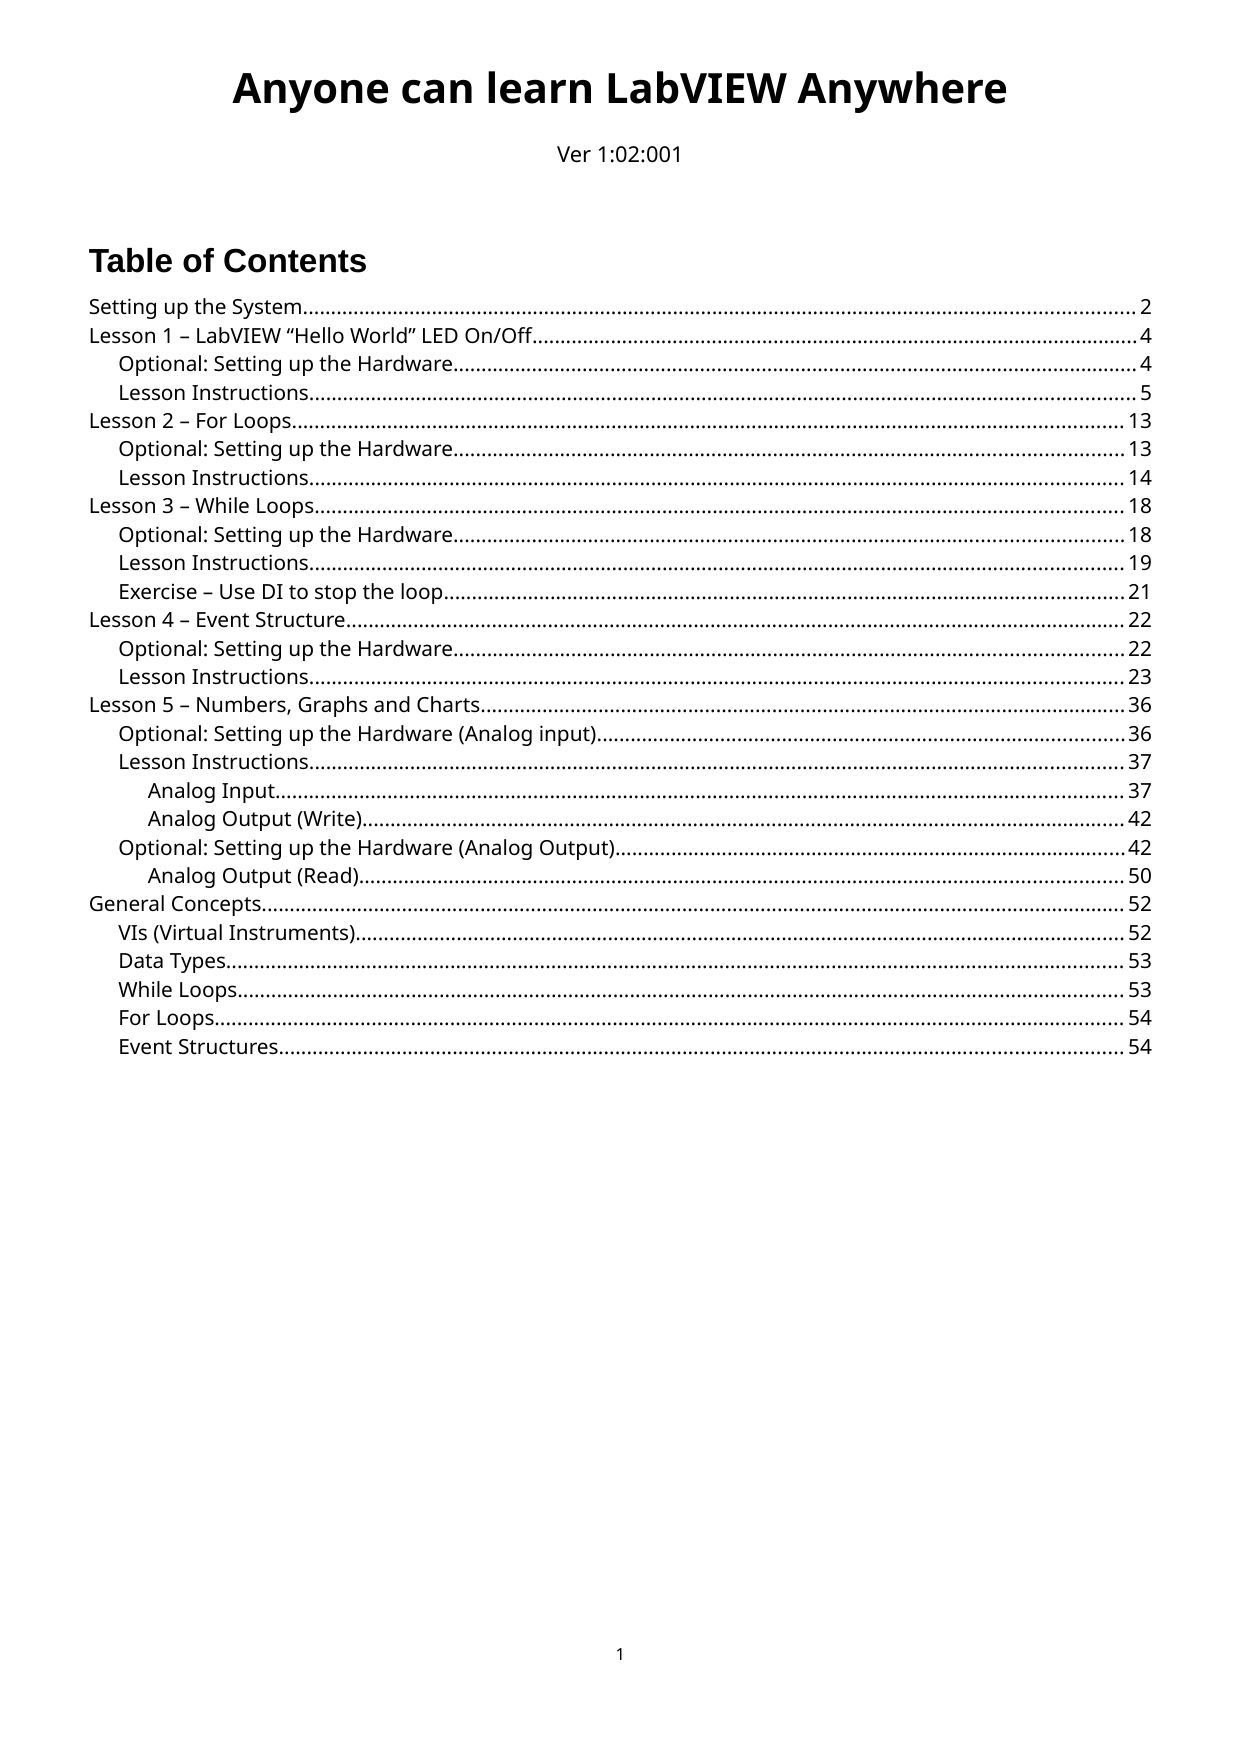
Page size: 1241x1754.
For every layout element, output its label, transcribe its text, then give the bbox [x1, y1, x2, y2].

text For Loops 54 [118, 1003, 1152, 1032]
text Analog Output (Write) 42 [148, 804, 1152, 833]
text Optional: Setting up the Hardware (Analog Output) 42 [118, 833, 1152, 861]
text Lesson 4 – Event Structure 22 [88, 605, 1152, 634]
text Lesson 1 – LabVIEW “Hello World” LED On/Off 4 [88, 321, 1152, 349]
text Lesson Instructions 23 [118, 662, 1152, 691]
text Lesson Instructions 37 [118, 747, 1152, 776]
text General Concepts 52 [88, 889, 1152, 918]
text Setting up the System 2 [88, 292, 1152, 321]
subtitle Table of Contents [88, 241, 1152, 280]
text Lesson 5 – Numbers, Graphs and Charts 36 [88, 691, 1152, 719]
text While Loops 53 [118, 975, 1152, 1003]
text Analog Input 37 [148, 776, 1152, 804]
text Data Types 53 [118, 946, 1152, 975]
text Exercise – Use DI to stop the loop 21 [118, 577, 1152, 605]
text Lesson Instructions 19 [118, 548, 1152, 577]
text Lesson Instructions 5 [118, 378, 1152, 406]
text VIs (Virtual Instruments) 52 [118, 918, 1152, 946]
text Lesson 3 – While Loops 18 [88, 491, 1152, 520]
text Lesson Instructions 14 [118, 463, 1152, 491]
text Analog Output (Read) 50 [148, 861, 1152, 889]
text Optional: Setting up the Hardware (Analog input) 36 [118, 719, 1152, 747]
text Optional: Setting up the Hardware 13 [118, 434, 1152, 463]
text Optional: Setting up the Hardware 4 [118, 349, 1152, 378]
text Event Structures 54 [118, 1032, 1152, 1060]
text Optional: Setting up the Hardware 18 [118, 520, 1152, 548]
text Optional: Setting up the Hardware 22 [118, 634, 1152, 662]
text Lesson 2 – For Loops 13 [88, 406, 1152, 434]
